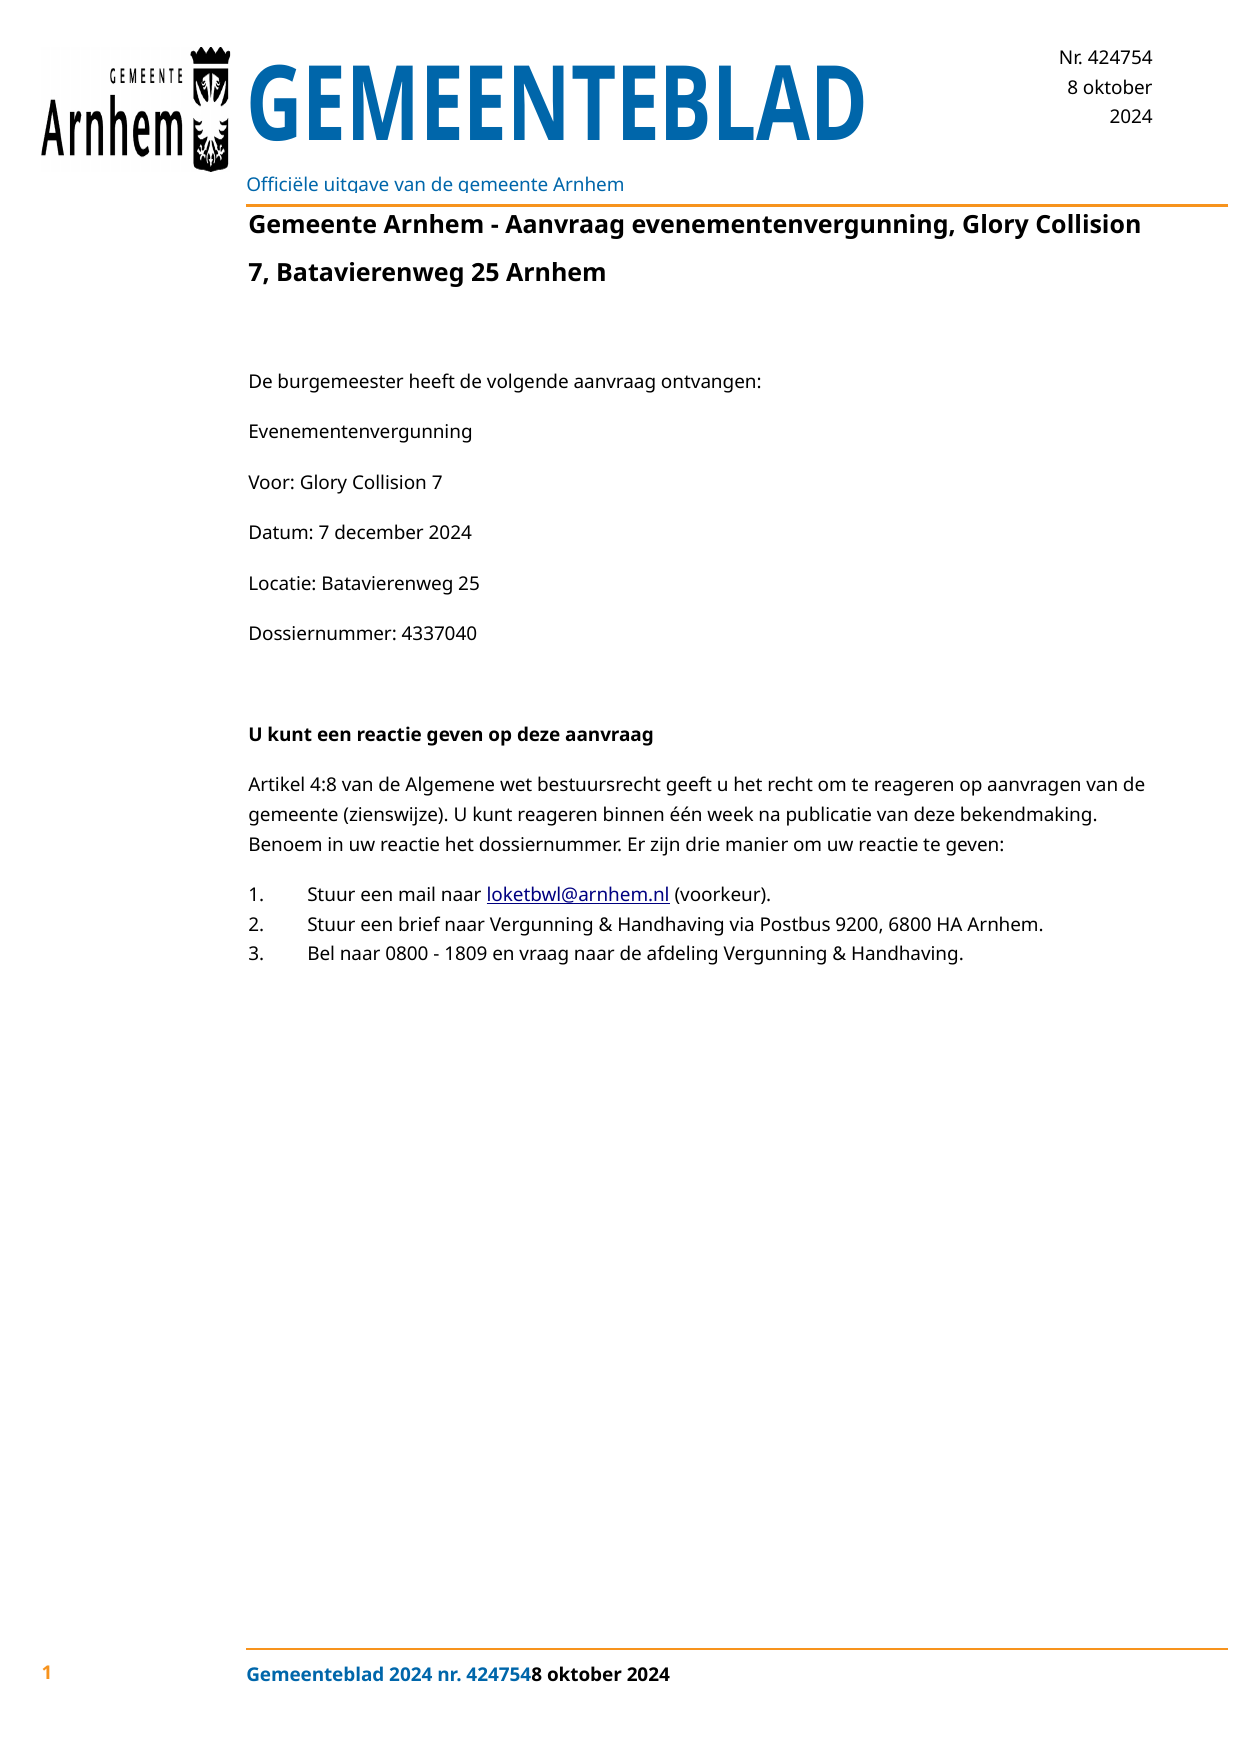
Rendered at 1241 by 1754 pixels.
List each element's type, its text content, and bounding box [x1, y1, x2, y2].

text Locatie: Batavierenweg 25 [248, 570, 1152, 596]
text Gemeente Arnhem - Aanvraag evenementenvergunning, Glory Collision 7, Batavierenweg 25 Arnhem [248, 207, 1152, 288]
list Bel naar 0800 - 1809 en vraag naar de afdeling Vergunning & Handhaving. [248, 940, 1152, 966]
text Voor: Glory Collision 7 [248, 469, 1152, 495]
text Artikel 4:8 van de Algemene wet bestuursrecht geeft u het recht om te reageren op aanvragen van de gemeente (zienswijze). U kunt reageren binnen één week na publicatie van deze bekendmaking. Benoem in uw reactie het dossiernummer. Er zijn drie manier om uw reactie te geven: [248, 772, 1152, 857]
text Evenementenvergunning [248, 419, 1152, 444]
picture [41, 47, 231, 172]
text Dossiernummer: 4337040 [248, 620, 1152, 646]
list Stuur een brief naar Vergunning & Handhaving via Postbus 9200, 6800 HA Arnhem. [248, 911, 1152, 937]
text Datum: 7 december 2024 [248, 519, 1152, 545]
text U kunt een reactie geven op deze aanvraag [248, 721, 1152, 747]
text De burgemeester heeft de volgende aanvraag ontvangen: [248, 368, 1152, 394]
list Stuur een mail naar loketbwl@arnhem.nl (voorkeur). [248, 881, 1152, 907]
